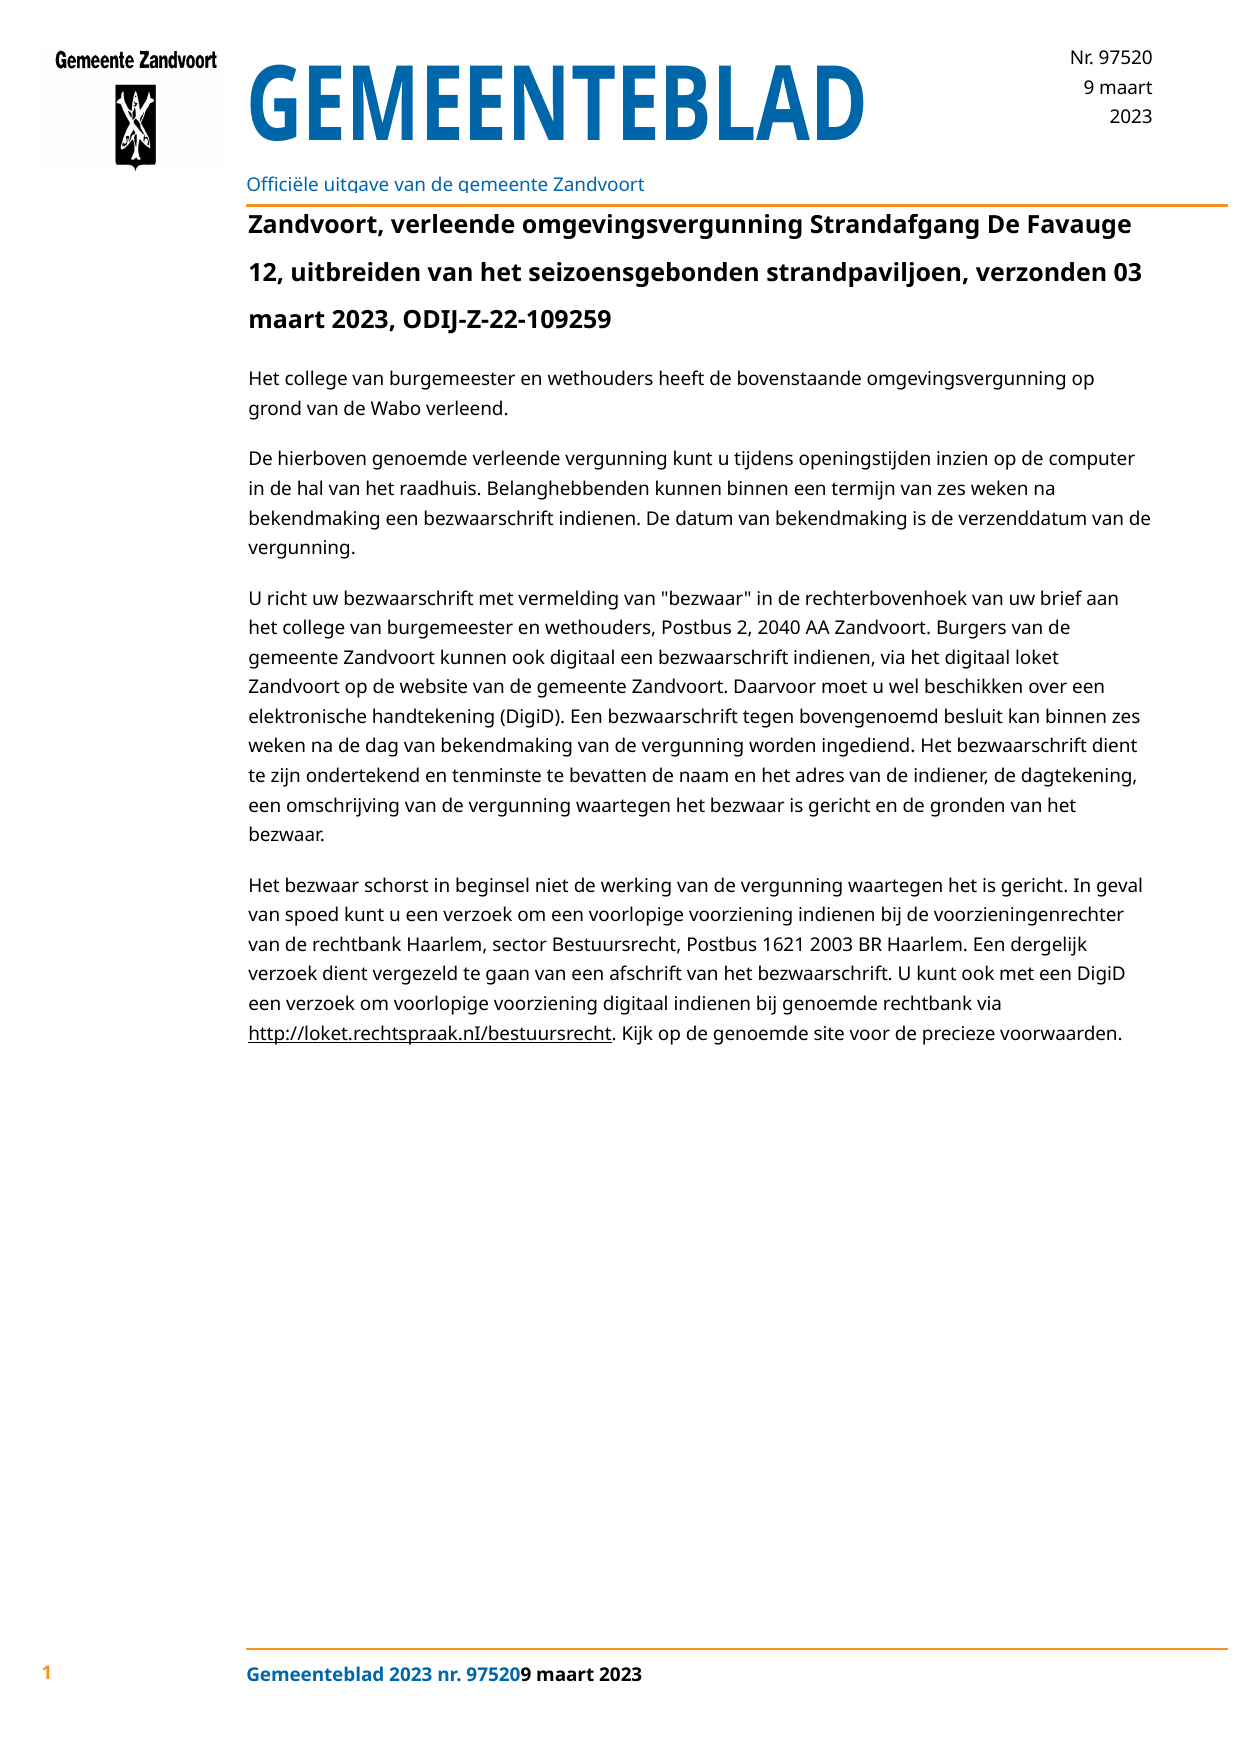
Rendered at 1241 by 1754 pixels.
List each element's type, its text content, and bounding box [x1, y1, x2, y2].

picture [41, 47, 231, 172]
text U richt uw bezwaarschrift met vermelding van "bezwaar" in de rechterbovenhoek van uw brief aan het college van burgemeester en wethouders, Postbus 2, 2040 AA Zandvoort. Burgers van de gemeente Zandvoort kunnen ook digitaal een bezwaarschrift indienen, via het digitaal loket Zandvoort op de website van de gemeente Zandvoort. Daarvoor moet u wel beschikken over een elektronische handtekening (DigiD). Een bezwaarschrift tegen bovengenoemd besluit kan binnen zes weken na de dag van bekendmaking van de vergunning worden ingediend. Het bezwaarschrift dient te zijn ondertekend en tenminste te bevatten de naam en het adres van de indiener, de dagtekening, een omschrijving van de vergunning waartegen het bezwaar is gericht en de gronden van het bezwaar. [248, 585, 1152, 847]
text Zandvoort, verleende omgevingsvergunning Strandafgang De Favauge 12, uitbreiden van het seizoensgebonden strandpaviljoen, verzonden 03 maart 2023, ODIJ-Z-22-109259 [248, 207, 1152, 336]
text De hierboven genoemde verleende vergunning kunt u tijdens openingstijden inzien op de computer in de hal van het raadhuis. Belanghebbenden kunnen binnen een termijn van zes weken na bekendmaking een bezwaarschrift indienen. De datum van bekendmaking is de verzenddatum van de vergunning. [248, 446, 1152, 560]
text Het bezwaar schorst in beginsel niet de werking van de vergunning waartegen het is gericht. In geval van spoed kunt u een verzoek om een voorlopige voorziening indienen bij de voorzieningenrechter van de rechtbank Haarlem, sector Bestuursrecht, Postbus 1621 2003 BR Haarlem. Een dergelijk verzoek dient vergezeld te gaan van een afschrift van het bezwaarschrift. U kunt ook met een DigiD een verzoek om voorlopige voorziening digitaal indienen bij genoemde rechtbank via http://loket.rechtspraak.nI/bestuursrecht. Kijk op de genoemde site voor de precieze voorwaarden. [248, 872, 1152, 1045]
text Het college van burgemeester en wethouders heeft de bovenstaande omgevingsvergunning op grond van de Wabo verleend. [248, 366, 1152, 421]
